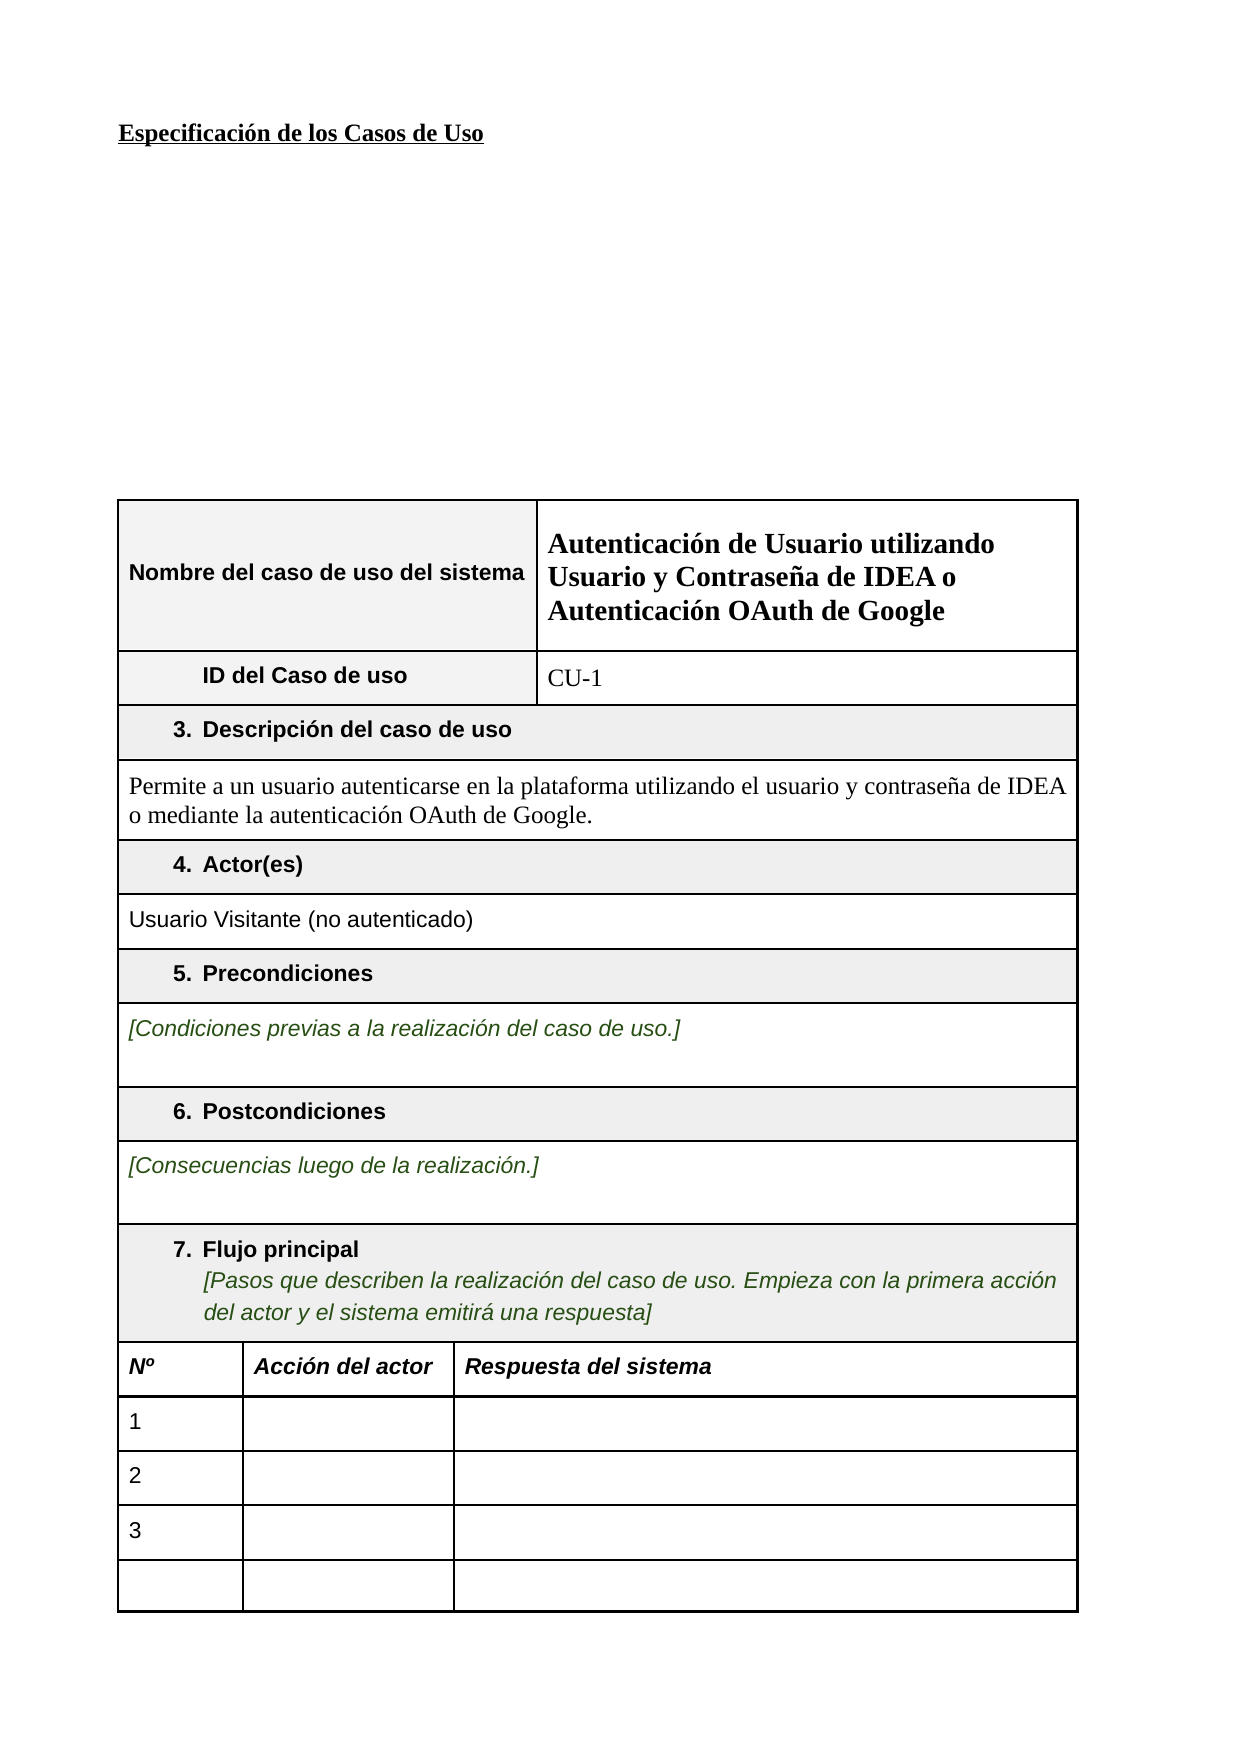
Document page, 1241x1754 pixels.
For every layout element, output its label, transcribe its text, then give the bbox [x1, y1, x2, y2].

table_cell Acción del actor [244, 1343, 453, 1395]
table_cell Permite a un usuario autenticarse en la plataforma utilizando el usuario y contraseña de IDEA o mediante la autenticación OAuth de Google. [119, 761, 1076, 839]
table_cell Postcondiciones [119, 1088, 1076, 1140]
table_cell CU-1 [538, 652, 1076, 704]
table_cell [455, 1398, 1076, 1450]
table_cell Descripción del caso de uso [119, 706, 1076, 758]
table_header Nombre del caso de uso del sistema [119, 501, 536, 649]
table_cell [244, 1398, 453, 1450]
table_cell ID del Caso de uso [119, 652, 536, 704]
table_cell 3 [119, 1506, 242, 1559]
table_cell Respuesta del sistema [455, 1343, 1076, 1395]
table_cell [Condiciones previas a la realización del caso de uso.] [119, 1004, 1076, 1086]
table_cell 2 [119, 1452, 242, 1504]
table_cell [455, 1561, 1076, 1610]
table_cell Precondiciones [119, 950, 1076, 1002]
table_cell [Consecuencias luego de la realización.] [119, 1142, 1076, 1223]
table_header Autenticación de Usuario utilizando Usuario y Contraseña de IDEA o Autenticación OAuth de Google [538, 501, 1076, 649]
table_cell [244, 1506, 453, 1559]
table_cell [455, 1506, 1076, 1559]
table_cell [119, 1561, 242, 1610]
table_cell Usuario Visitante (no autenticado) [119, 895, 1076, 948]
table_cell Nº [119, 1343, 242, 1395]
table_cell [455, 1452, 1076, 1504]
table_cell [244, 1561, 453, 1610]
table_cell Flujo principal [Pasos que describen la realización del caso de uso. Empieza con la primera acción del actor y el sistema emitirá una respuesta] [119, 1225, 1076, 1341]
table_cell [244, 1452, 453, 1504]
table_cell Actor(es) [119, 841, 1076, 893]
table_cell 1 [119, 1398, 242, 1450]
